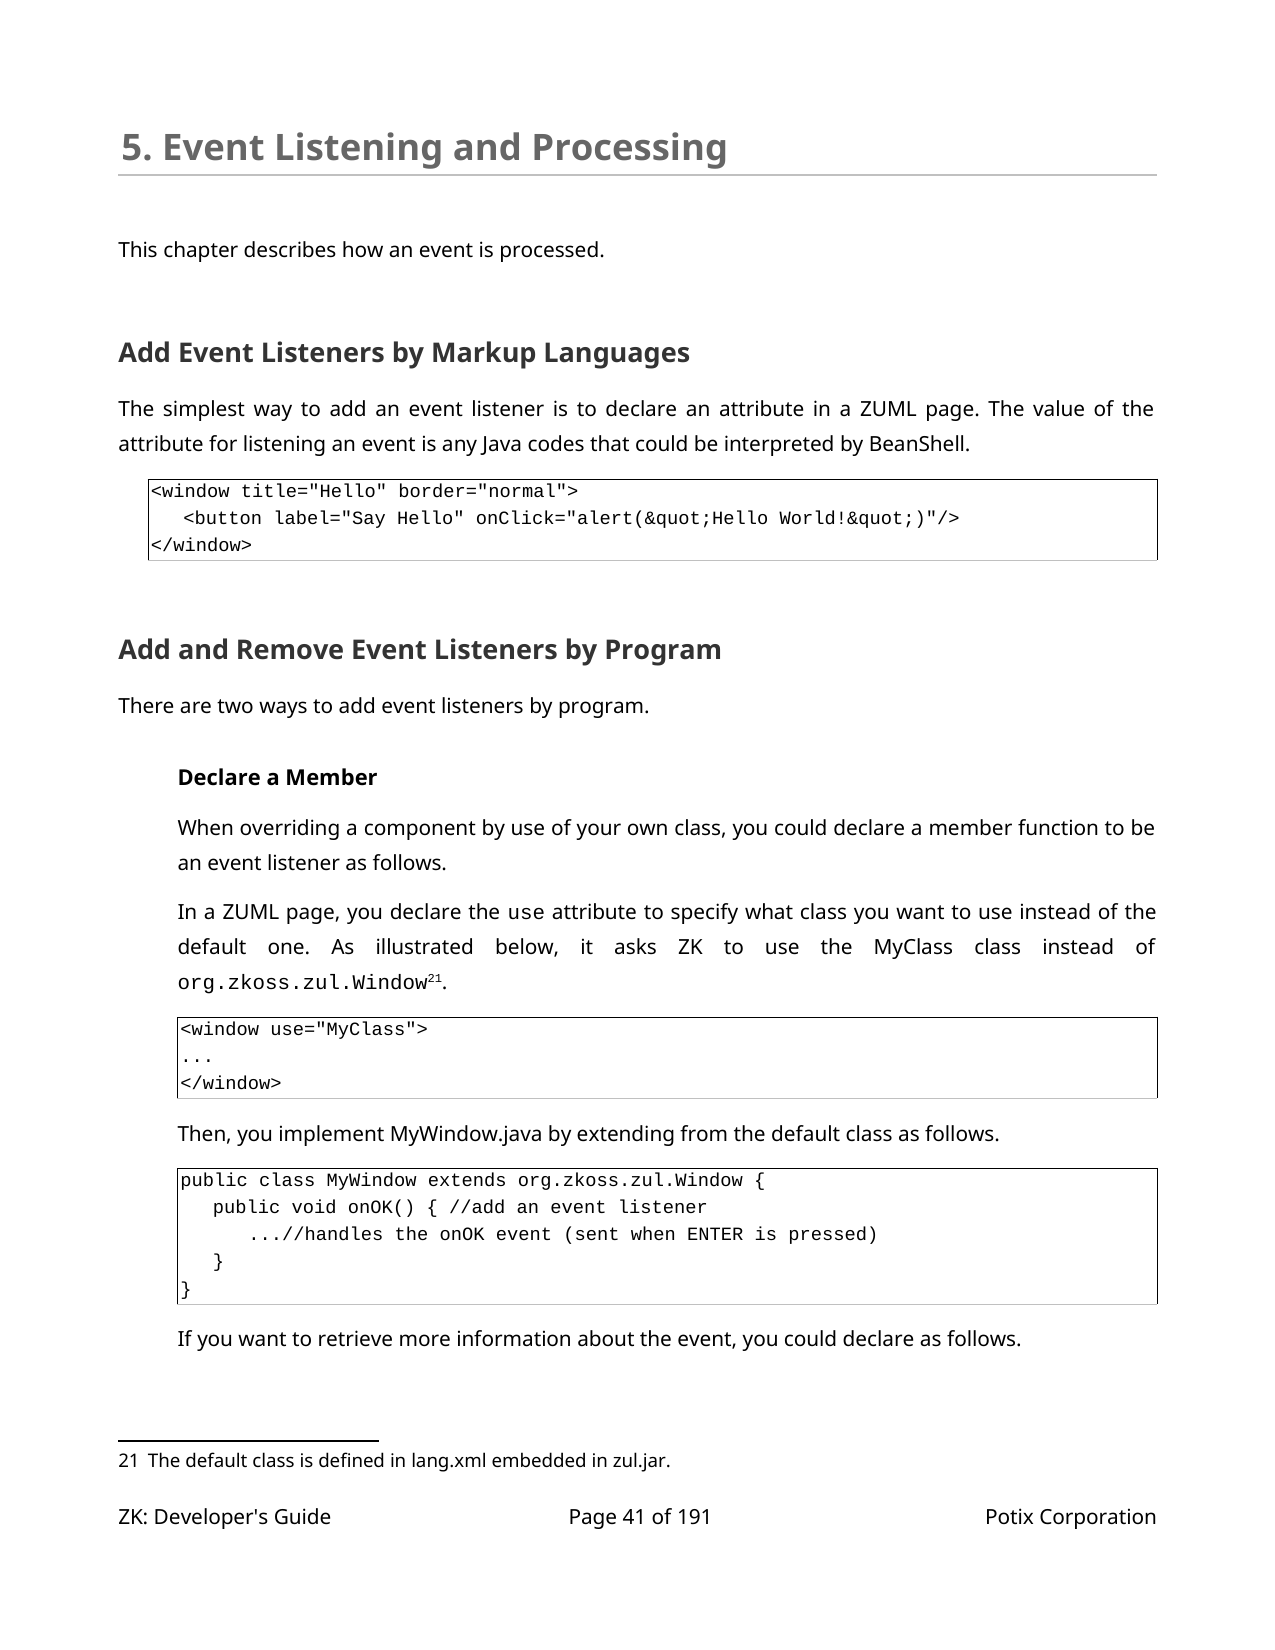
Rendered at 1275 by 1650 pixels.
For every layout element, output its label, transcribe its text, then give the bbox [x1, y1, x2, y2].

subtitle 5. Event Listening and Processing [118, 118, 1157, 174]
text This chapter describes how an event is processed. [118, 235, 1157, 263]
text Then, you implement MyWindow.java by extending from the default class as follows. [177, 1119, 1157, 1147]
text ... [178, 1044, 1157, 1068]
text <button label="Say Hello" onClick="alert(&quot;Hello World!&quot;)"/> [149, 506, 1157, 530]
text </window> [178, 1071, 1157, 1098]
text } [178, 1249, 1157, 1274]
text <window use="MyClass"> [178, 1018, 1157, 1041]
text public class MyWindow extends org.zkoss.zul.Window { [178, 1169, 1157, 1192]
subtitle Add and Remove Event Listeners by Program [118, 631, 1157, 668]
text </window> [149, 533, 1157, 560]
text } [178, 1277, 1157, 1304]
text The simplest way to add an event listener is to declare an attribute in a ZUML page. The value of the attribute for listening an event is any Java codes that could be interpreted by BeanShell. [118, 394, 1157, 458]
text public void onOK() { //add an event listener [178, 1195, 1157, 1219]
subtitle Add Event Listeners by Markup Languages [118, 334, 1157, 371]
text The default class is defined in lang.xml embedded in zul.jar. [118, 1447, 1157, 1473]
subtitle Declare a Member [177, 762, 1157, 792]
text In a ZUML page, you declare the use attribute to specify what class you want to use instead of the default one. As illustrated below, it asks ZK to use the MyClass class instead of org.zkoss.zul.Window. [177, 897, 1157, 996]
text If you want to retrieve more information about the event, you could declare as follows. [177, 1324, 1157, 1353]
text ...//handles the onOK event (sent when ENTER is pressed) [178, 1222, 1157, 1246]
text There are two ways to add event listeners by program. [118, 691, 1157, 719]
text <window title="Hello" border="normal"> [149, 480, 1157, 503]
text When overriding a component by use of your own class, you could declare a member function to be an event listener as follows. [177, 813, 1157, 876]
